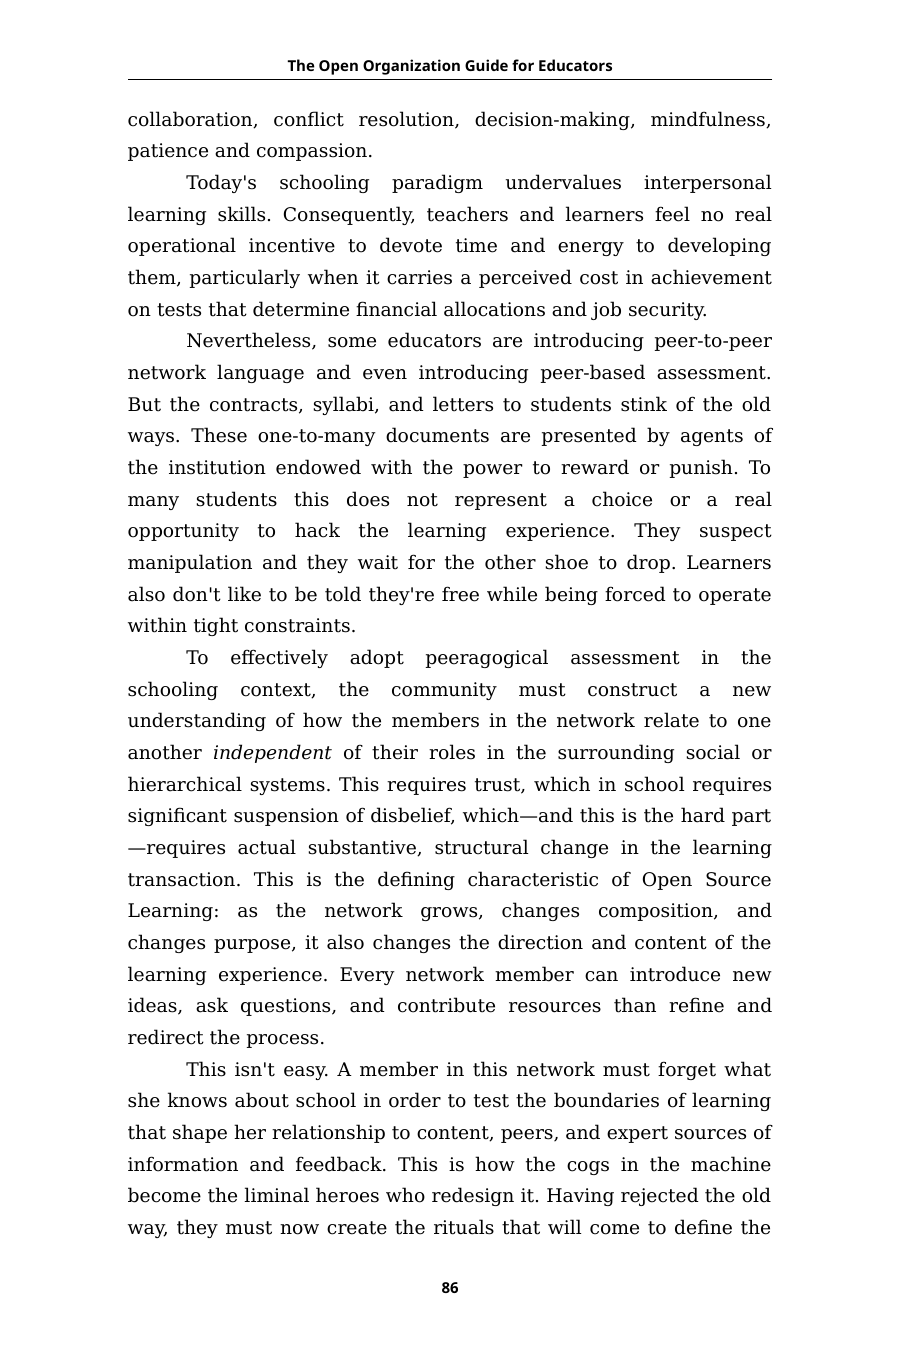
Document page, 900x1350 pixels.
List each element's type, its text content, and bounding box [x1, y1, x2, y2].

text Today's schooling paradigm undervalues interpersonal learning skills. Consequently, teachers and learners feel no real operational incentive to devote time and energy to developing them, particularly when it carries a perceived cost in achievement on tests that determine financial allocations and job security. [127, 172, 772, 321]
text collaboration, conflict resolution, decision-making, mindfulness, patience and compassion. [127, 109, 772, 162]
text Nevertheless, some educators are introducing peer-to-peer network language and even introducing peer-based assessment. But the contracts, syllabi, and letters to students stink of the old ways. These one-to-many documents are presented by agents of the institution endowed with the power to reward or punish. To many students this does not represent a choice or a real opportunity to hack the learning experience. They suspect manipulation and they wait for the other shoe to drop. Learners also don't like to be told they're free while being forced to operate within tight constraints. [127, 330, 772, 637]
text To effectively adopt peeragogical assessment in the schooling context, the community must construct a new understanding of how the members in the network relate to one another independent of their roles in the surrounding social or hierarchical systems. This requires trust, which in school requires significant suspension of disbelief, which—and this is the hard part—requires actual substantive, structural change in the learning transaction. This is the defining characteristic of Open Source Learning: as the network grows, changes composition, and changes purpose, it also changes the direction and content of the learning experience. Every network member can introduce new ideas, ask questions, and contribute resources than refine and redirect the process. [127, 647, 772, 1049]
text This isn't easy. A member in this network must forget what she knows about school in order to test the boundaries of learning that shape her relationship to content, peers, and expert sources of information and feedback. This is how the cogs in the machine become the liminal heroes who redesign it. Having rejected the old way, they must now create the rituals that will come to define the [127, 1059, 772, 1239]
